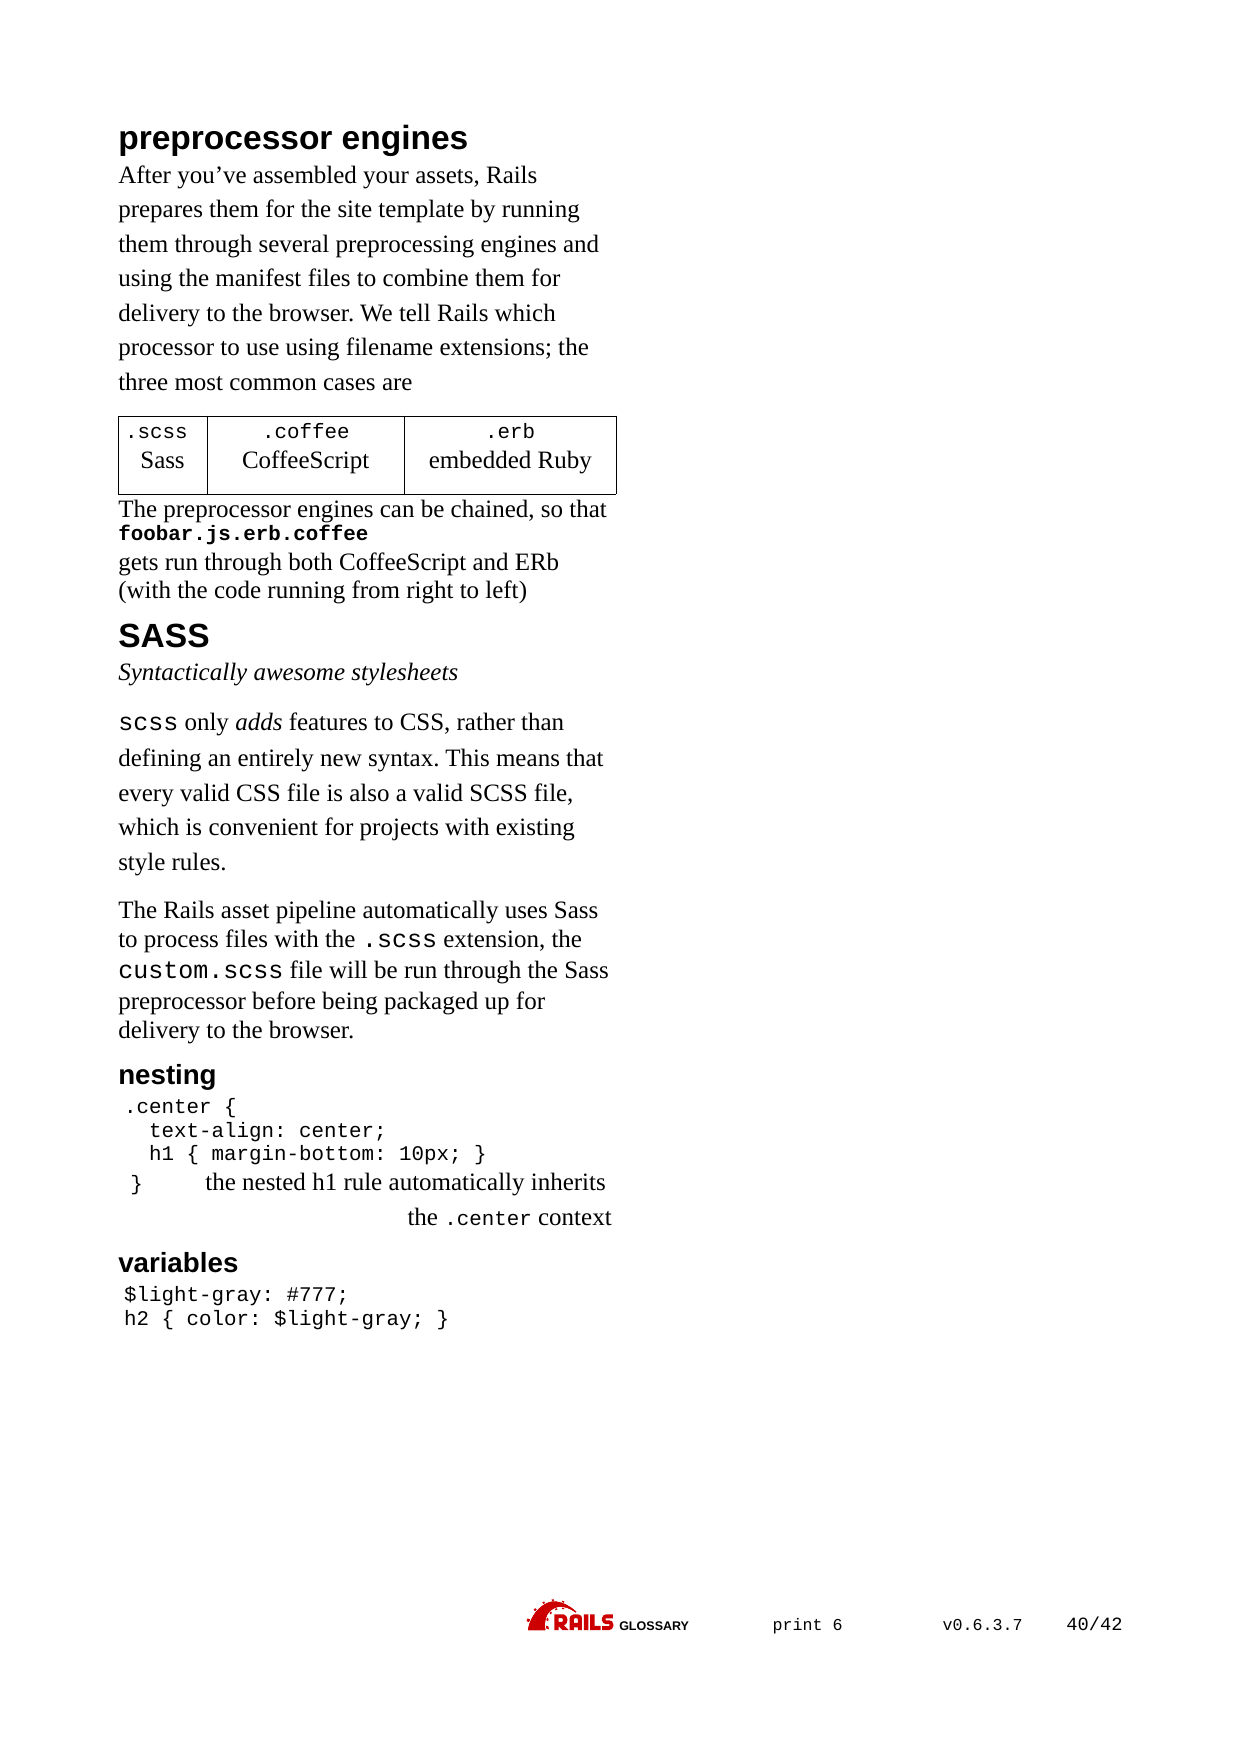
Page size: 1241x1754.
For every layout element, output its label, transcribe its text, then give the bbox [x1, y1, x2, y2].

text gets run through both CoffeeScript and ERb (with the code running from right to left) [118, 547, 611, 604]
text The preprocessor engines can be chained, so that [118, 495, 611, 523]
subtitle nesting [118, 1058, 611, 1090]
table_header .scss Sass [119, 417, 207, 494]
table_header $light-gray: #777; h2 { color: $light-gray; } [118, 1279, 611, 1337]
text The Rails asset pipeline automatically uses Sass to process files with the .scss extension, the custom.scss file will be run through the Sass preprocessor before being packaged up for delivery to the browser. [118, 896, 611, 1043]
subtitle SASS [118, 616, 611, 654]
text Syntactically awesome stylesheets [118, 657, 611, 686]
text the .center context [118, 1202, 611, 1232]
text foobar.js.erb.coffee [118, 523, 611, 547]
subtitle variables [118, 1247, 611, 1278]
table_header .erb embedded Ruby [405, 417, 616, 494]
text scss only adds features to CSS, rather than defining an entirely new syntax. This means that every valid CSS file is also a valid SCSS file, which is convenient for projects with existing style rules. [118, 707, 611, 875]
table_header .center { text-align: center; h1 { margin-bottom: 10px; } } the nested h1 rule automatically inherits [118, 1090, 611, 1202]
table_header .coffee CoffeeScript [208, 417, 404, 494]
text After you’ve assembled your assets, Rails prepares them for the site template by running them through several preprocessing engines and using the manifest files to combine them for delivery to the browser. We tell Rails which processor to use using filename extensions; the three most common cases are [118, 160, 611, 395]
subtitle preprocessor engines [118, 118, 611, 157]
